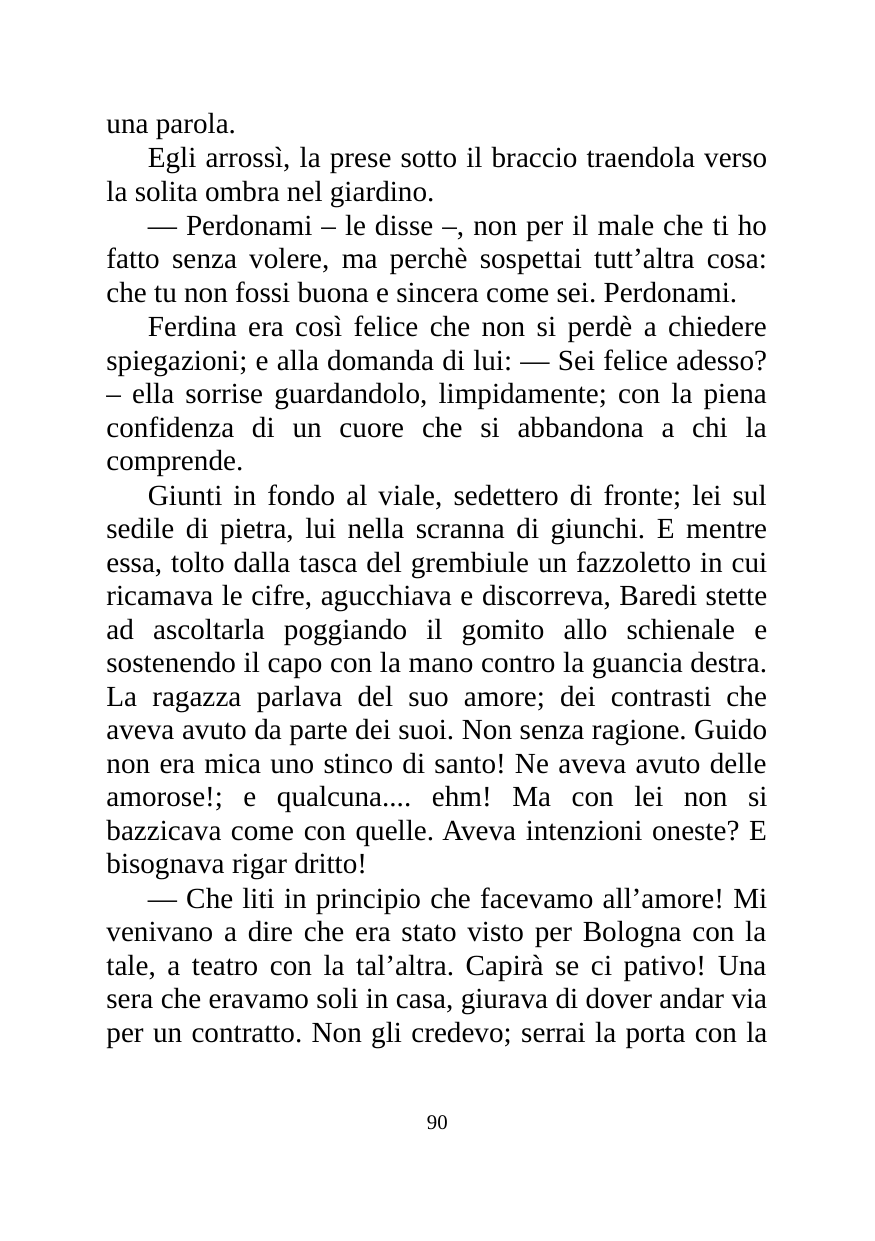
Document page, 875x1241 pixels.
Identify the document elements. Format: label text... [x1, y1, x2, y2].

text — Perdonami – le disse –, non per il male che ti ho fatto senza volere, ma perchè sospettai tutt’altra cosa: che tu non fossi buona e sincera come sei. Perdonami. [106, 208, 768, 309]
text Egli arrossì, la prese sotto il braccio traendola verso la solita ombra nel giardino. [106, 140, 768, 207]
text — Che liti in principio che facevamo all’amore! Mi venivano a dire che era stato visto per Bologna con la tale, a teatro con la tal’altra. Capirà se ci pativo! Una sera che eravamo soli in casa, giurava di dover andar via per un contratto. Non gli credevo; serrai la porta con la [106, 881, 768, 1048]
text una parola. [106, 106, 768, 140]
text Giunti in fondo al viale, sedettero di fronte; lei sul sedile di pietra, lui nella scranna di giunchi. E mentre essa, tolto dalla tasca del grembiule un fazzoletto in cui ricamava le cifre, agucchiava e discorreva, Baredi stette ad ascoltarla poggiando il gomito allo schienale e sostenendo il capo con la mano contro la guancia destra. La ragazza parlava del suo amore; dei contrasti che aveva avuto da parte dei suoi. Non senza ragione. Guido non era mica uno stinco di santo! Ne aveva avuto delle amorose!; e qualcuna.... ehm! Ma con lei non si bazzicava come con quelle. Aveva intenzioni oneste? E bisognava rigar dritto! [106, 478, 768, 880]
text Ferdina era così felice che non si perdè a chiedere spiegazioni; e alla domanda di lui: — Sei felice adesso? – ella sorrise guardandolo, limpidamente; con la piena confidenza di un cuore che si abbandona a chi la comprende. [106, 309, 768, 477]
